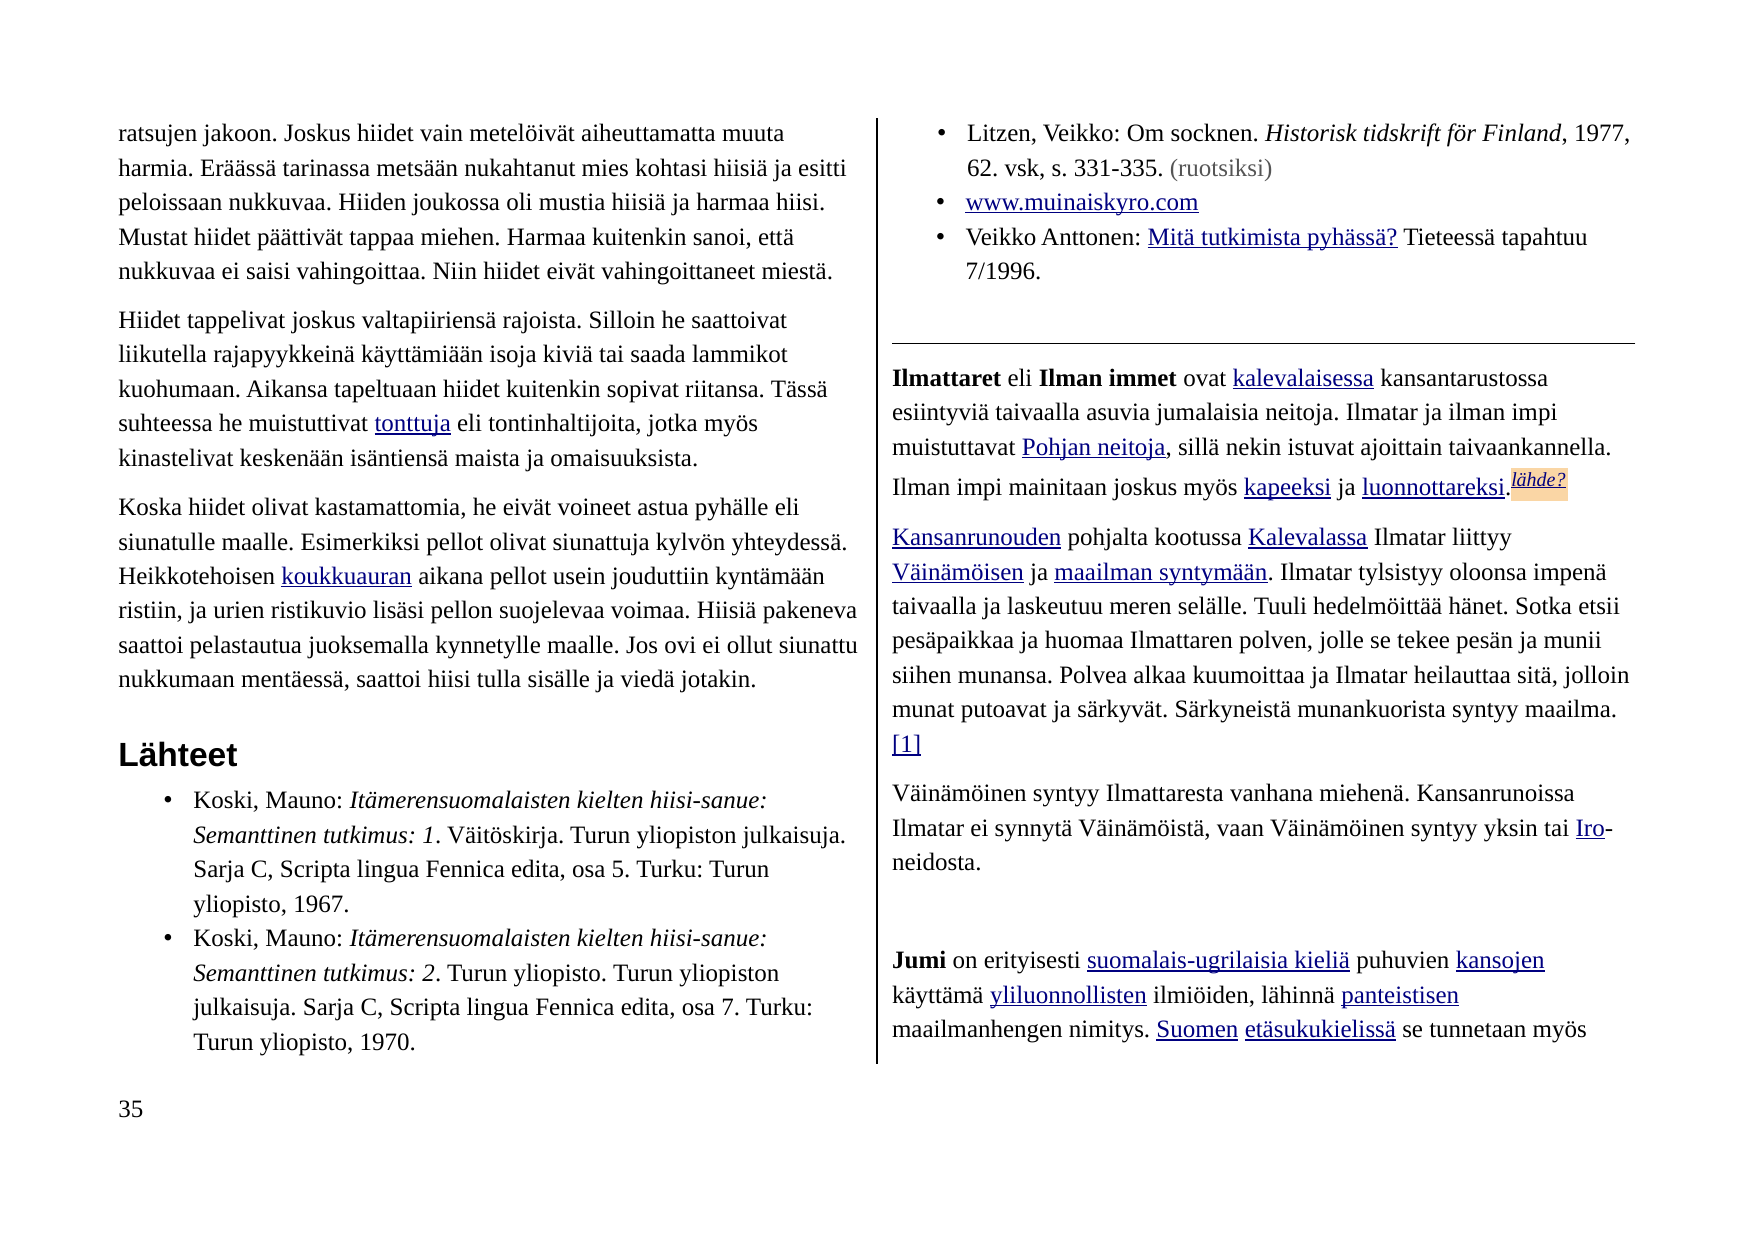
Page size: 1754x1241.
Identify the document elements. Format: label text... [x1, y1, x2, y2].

list Litzen, Veikko: Om socknen. Historisk tidskrift för Finland, 1977, 62. vsk, s. 331-335. (ruotsiksi) [937, 118, 1635, 181]
list Veikko Anttonen: Mitä tutkimista pyhässä? Tieteessä tapahtuu 7/1996. [936, 222, 1635, 285]
list www.muinaiskyro.com [936, 187, 1635, 216]
text Väinämöinen syntyy Ilmattaresta vanhana miehenä. Kansanrunoissa Ilmatar ei synnytä Väinämöistä, vaan Väinämöinen syntyy yksin tai Iro-neidosta. [892, 778, 1635, 876]
text Ilmattaret eli Ilman immet ovat kalevalaisessa kansantarustossa esiintyviä taivaalla asuvia jumalaisia neitoja. Ilmatar ja ilman impi muistuttavat Pohjan neitoja, sillä nekin istuvat ajoittain taivaankannella. Ilman impi mainitaan joskus myös kapeeksi ja luonnottareksi.lähde? [892, 363, 1635, 501]
text Kansanrunouden pohjalta kootussa Kalevalassa Ilmatar liittyy Väinämöisen ja maailman syntymään. Ilmatar tylsistyy oloonsa impenä taivaalla ja laskeutuu meren selälle. Tuuli hedelmöittää hänet. Sotka etsii pesäpaikkaa ja huomaa Ilmattaren polven, jolle se tekee pesän ja munii siihen munansa. Polvea alkaa kuumoittaa ja Ilmatar heilauttaa sitä, jolloin munat putoavat ja särkyvät. Särkyneistä munankuorista syntyy maailma.[1] [892, 522, 1635, 758]
text Koska hiidet olivat kastamattomia, he eivät voineet astua pyhälle eli siunatulle maalle. Esimerkiksi pellot olivat siunattuja kylvön yhteydessä. Heikkotehoisen koukkuauran aikana pellot usein jouduttiin kyntämään ristiin, ja urien ristikuvio lisäsi pellon suojelevaa voimaa. Hiisiä pakeneva saattoi pelastautua juoksemalla kynnetylle maalle. Jos ovi ei ollut siunattu nukkumaan mentäessä, saattoi hiisi tulla sisälle ja viedä jotakin. [118, 492, 862, 693]
text Jumi on erityisesti suomalais-ugrilaisia kieliä puhuvien kansojen käyttämä yliluonnollisten ilmiöiden, lähinnä panteistisen maailmanhengen nimitys. Suomen etäsukukielissä se tunnetaan myös [892, 945, 1635, 1043]
subtitle Lähteet [118, 734, 862, 773]
list Koski, Mauno: Itämerensuomalaisten kielten hiisi-sanue: Semanttinen tutkimus: 2. Turun yliopisto. Turun yliopiston julkaisuja. Sarja C, Scripta lingua Fennica edita, osa 7. Turku: Turun yliopisto, 1970. [164, 923, 862, 1056]
list Koski, Mauno: Itämerensuomalaisten kielten hiisi-sanue: Semanttinen tutkimus: 1. Väitöskirja. Turun yliopiston julkaisuja. Sarja C, Scripta lingua Fennica edita, osa 5. Turku: Turun yliopisto, 1967. [164, 786, 862, 918]
text ratsujen jakoon. Joskus hiidet vain metelöivät aiheuttamatta muuta harmia. Eräässä tarinassa metsään nukahtanut mies kohtasi hiisiä ja esitti peloissaan nukkuvaa. Hiiden joukossa oli mustia hiisiä ja harmaa hiisi. Mustat hiidet päättivät tappaa miehen. Harmaa kuitenkin sanoi, että nukkuvaa ei saisi vahingoittaa. Niin hiidet eivät vahingoittaneet miestä. [118, 118, 862, 285]
text Hiidet tappelivat joskus valtapiiriensä rajoista. Silloin he saattoivat liikutella rajapyykkeinä käyttämiään isoja kiviä tai saada lammikot kuohumaan. Aikansa tapeltuaan hiidet kuitenkin sopivat riitansa. Tässä suhteessa he muistuttivat tonttuja eli tontinhaltijoita, jotka myös kinastelivat keskenään isäntiensä maista ja omaisuuksista. [118, 305, 862, 472]
